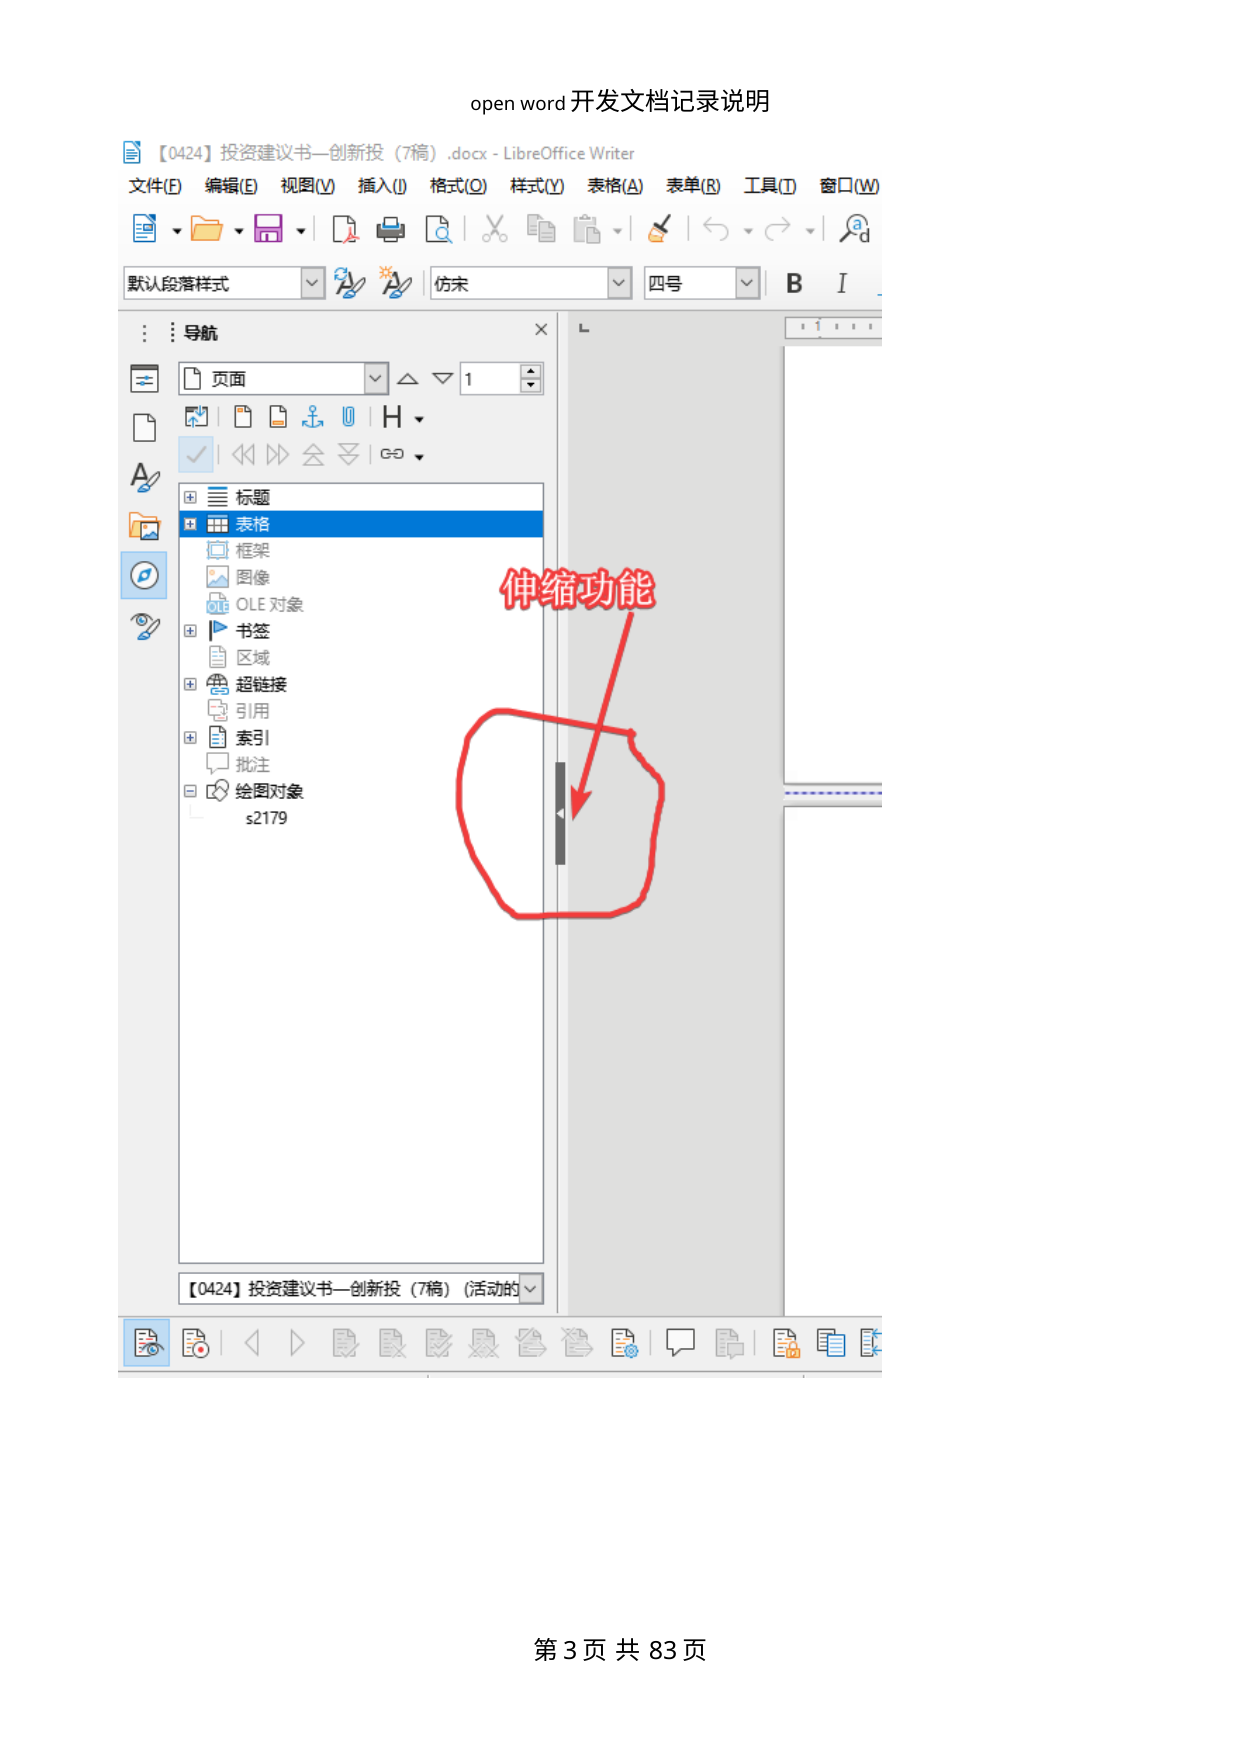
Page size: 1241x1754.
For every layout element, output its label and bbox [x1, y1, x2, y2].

picture [118, 137, 882, 1378]
